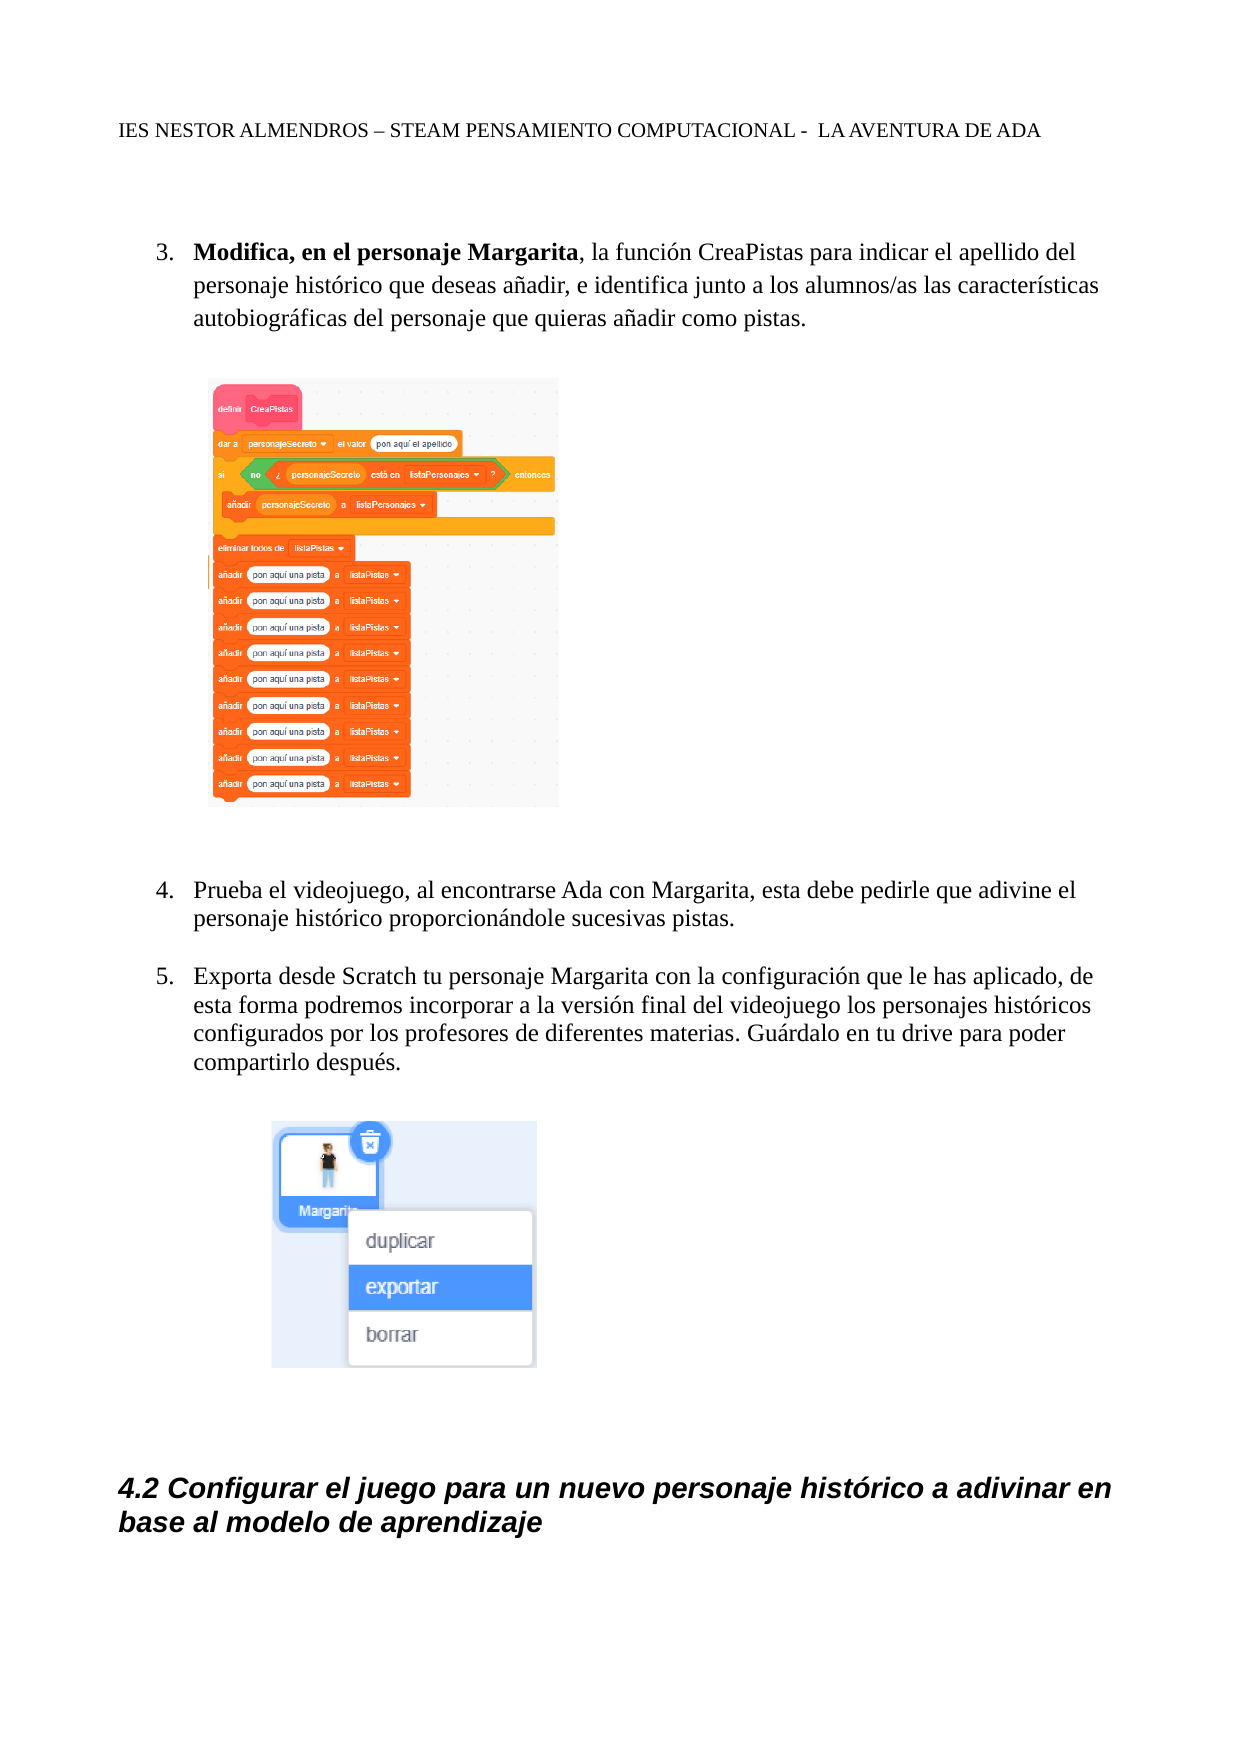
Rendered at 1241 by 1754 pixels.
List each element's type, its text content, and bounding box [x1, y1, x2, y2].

list Exporta desde Scratch tu personaje Margarita con la configuración que le has aplicado, de esta forma podremos incorporar a la versión final del videojuego los personajes históricos configurados por los profesores de diferentes materias. Guárdalo en tu drive para poder compartirlo después. [156, 961, 1122, 1076]
subtitle 4.2 Configurar el juego para un nuevo personaje histórico a adivinar en base al modelo de aprendizaje [118, 1471, 1122, 1539]
list Prueba el videojuego, al encontrarse Ada con Margarita, esta debe pedirle que adivine el personaje histórico proporcionándole sucesivas pistas. [156, 875, 1122, 932]
list Modifica, en el personaje Margarita, la función CreaPistas para indicar el apellido del personaje histórico que deseas añadir, e identifica junto a los alumnos/as las características autobiográficas del personaje que quieras añadir como pistas. [156, 237, 1122, 332]
picture [208, 378, 559, 807]
picture [271, 1121, 537, 1368]
